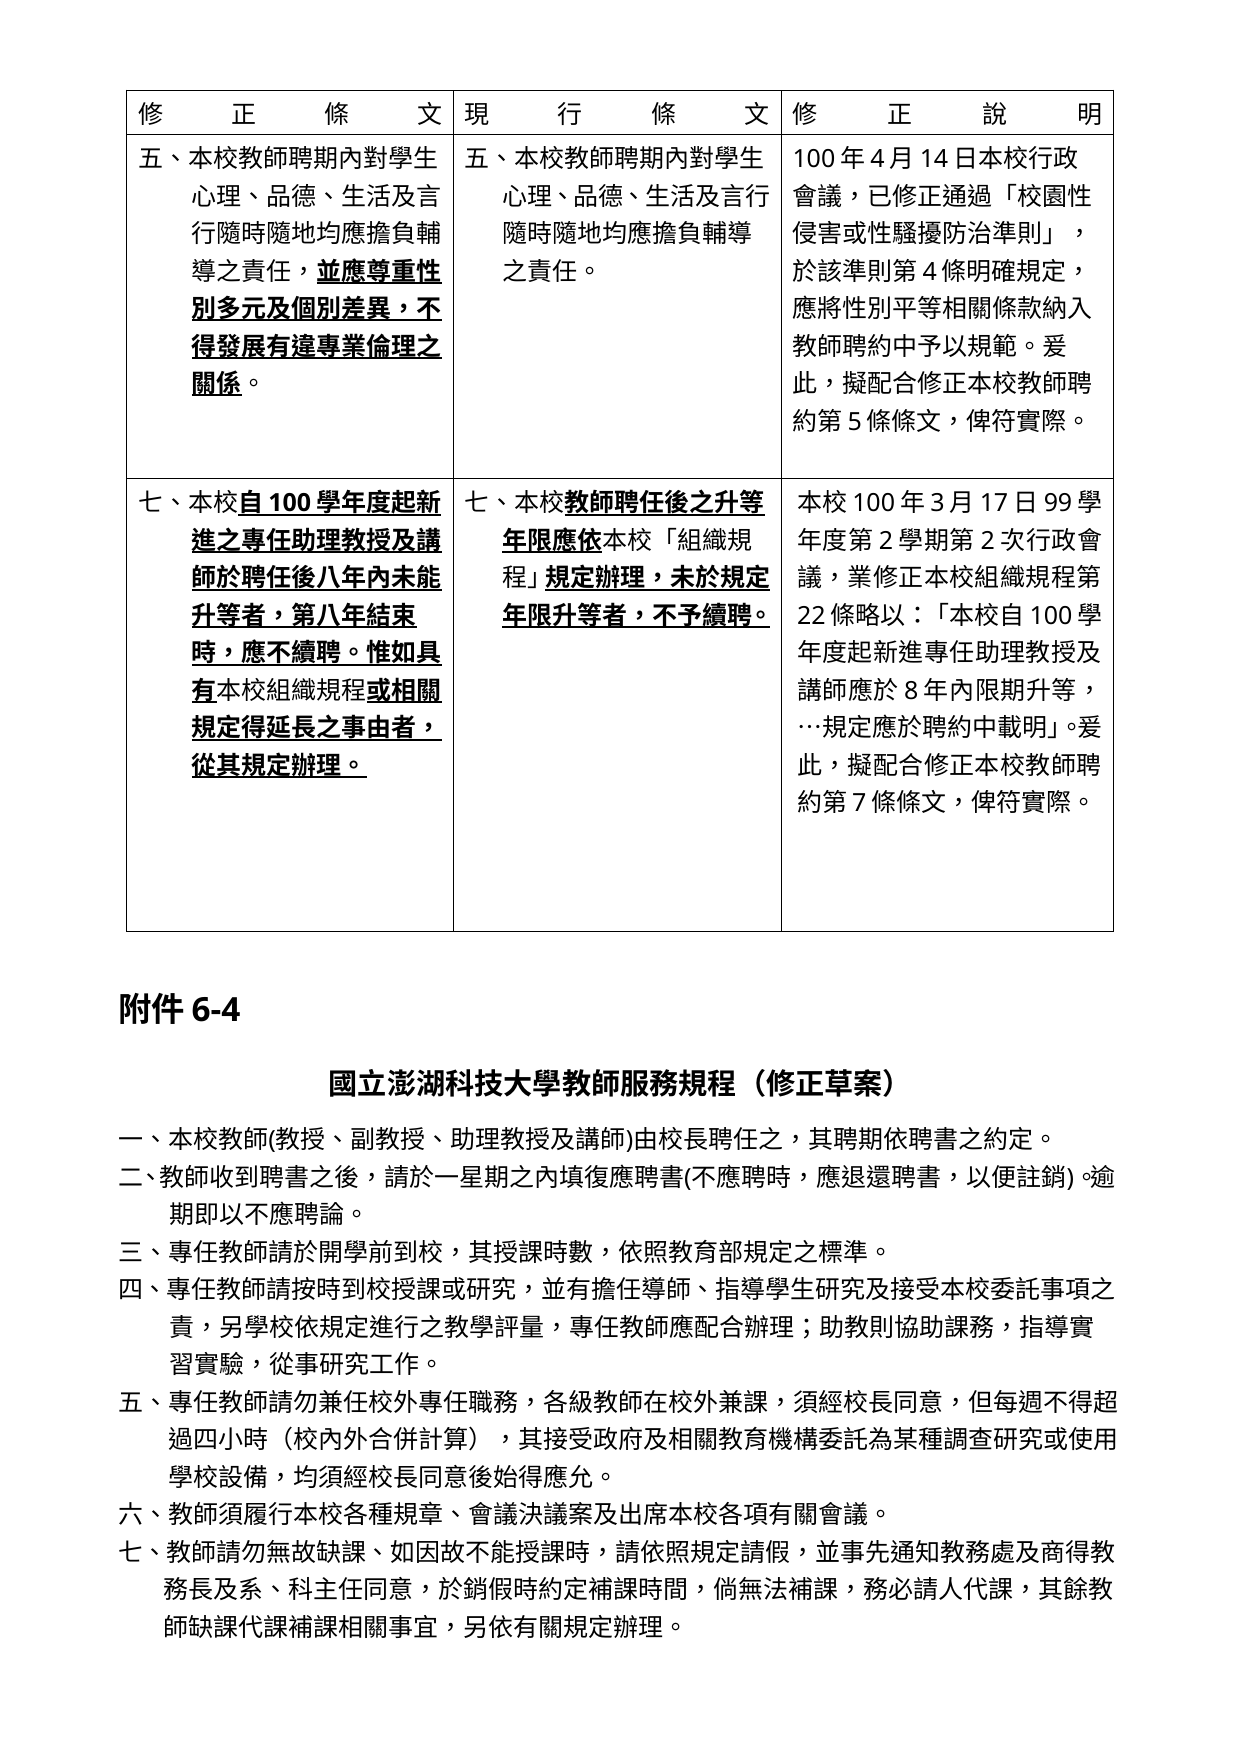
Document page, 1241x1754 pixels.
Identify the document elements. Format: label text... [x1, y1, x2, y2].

text 一、本校教師(教授、副教授、助理教授及講師)由校長聘任之，其聘期依聘書之約定。 [118, 1119, 1114, 1157]
table_cell 五、本校教師聘期內對學生心理、品德、生活及言行隨時隨地均應擔負輔導之責任。 [454, 135, 781, 478]
text 四、專任教師請按時到校授課或研究，並有擔任導師、指導學生研究及接受本校委託事項之責，另學校依規定進行之教學評量，專任教師應配合辦理；助教則協助課務，指導實習實驗，從事研究工作。 [118, 1269, 1114, 1382]
table_cell 七、本校自100學年度起新進之專任助理教授及講師於聘任後八年內未能升等者，第八年結束時，應不續聘。惟如具有本校組織規程或相關規定得延長之事由者，從其規定辦理。 [127, 479, 453, 931]
text 七、教師請勿無故缺課、如因故不能授課時，請依照規定請假，並事先通知教務處及商得教務長及系、科主任同意，於銷假時約定補課時間，倘無法補課，務必請人代課，其餘教師缺課代課補課相關事宜，另依有關規定辦理。 [118, 1532, 1114, 1644]
table_cell 現行條文 [454, 91, 781, 134]
text 三、專任教師請於開學前到校，其授課時數，依照教育部規定之標準。 [118, 1232, 1114, 1269]
table_cell 本校100年3月17日99學年度第2學期第2次行政會議，業修正本校組織規程第22條略以：「本校自100學年度起新進專任助理教授及講師應於8年內限期升等，…規定應於聘約中載明」。爰此，擬配合修正本校教師聘約第7條條文，俾符實際。 [782, 479, 1113, 931]
text 附件6-4 [118, 969, 1122, 1044]
table_cell 100年4月14日本校行政會議，已修正通過「校園性侵害或性騷擾防治準則」，於該準則第4條明確規定，應將性別平等相關條款納入教師聘約中予以規範。爰此，擬配合修正本校教師聘約第5條條文，俾符實際。 [782, 135, 1113, 478]
text 五、專任教師請勿兼任校外專任職務，各級教師在校外兼課，須經校長同意，但每週不得超過四小時（校內外合併計算），其接受政府及相關教育機構委託為某種調查研究或使用學校設備，均須經校長同意後始得應允。 [118, 1382, 1122, 1494]
table_cell 修正說明 [782, 91, 1113, 134]
table_cell 修正條文 [127, 91, 453, 134]
text 六、教師須履行本校各種規章、會議決議案及出席本校各項有關會議。 [118, 1494, 1114, 1532]
table_cell 七、本校教師聘任後之升等年限應依本校「組織規程」規定辦理，未於規定年限升等者，不予續聘。 [454, 479, 781, 931]
text 國立澎湖科技大學教師服務規程（修正草案） [118, 1044, 1122, 1119]
text 二、教師收到聘書之後，請於一星期之內填復應聘書(不應聘時，應退還聘書，以便註銷)。逾期即以不應聘論。 [118, 1157, 1114, 1232]
table_cell 五、本校教師聘期內對學生心理、品德、生活及言行隨時隨地均應擔負輔導之責任，並應尊重性別多元及個別差異，不得發展有違專業倫理之關係。 [127, 135, 453, 478]
